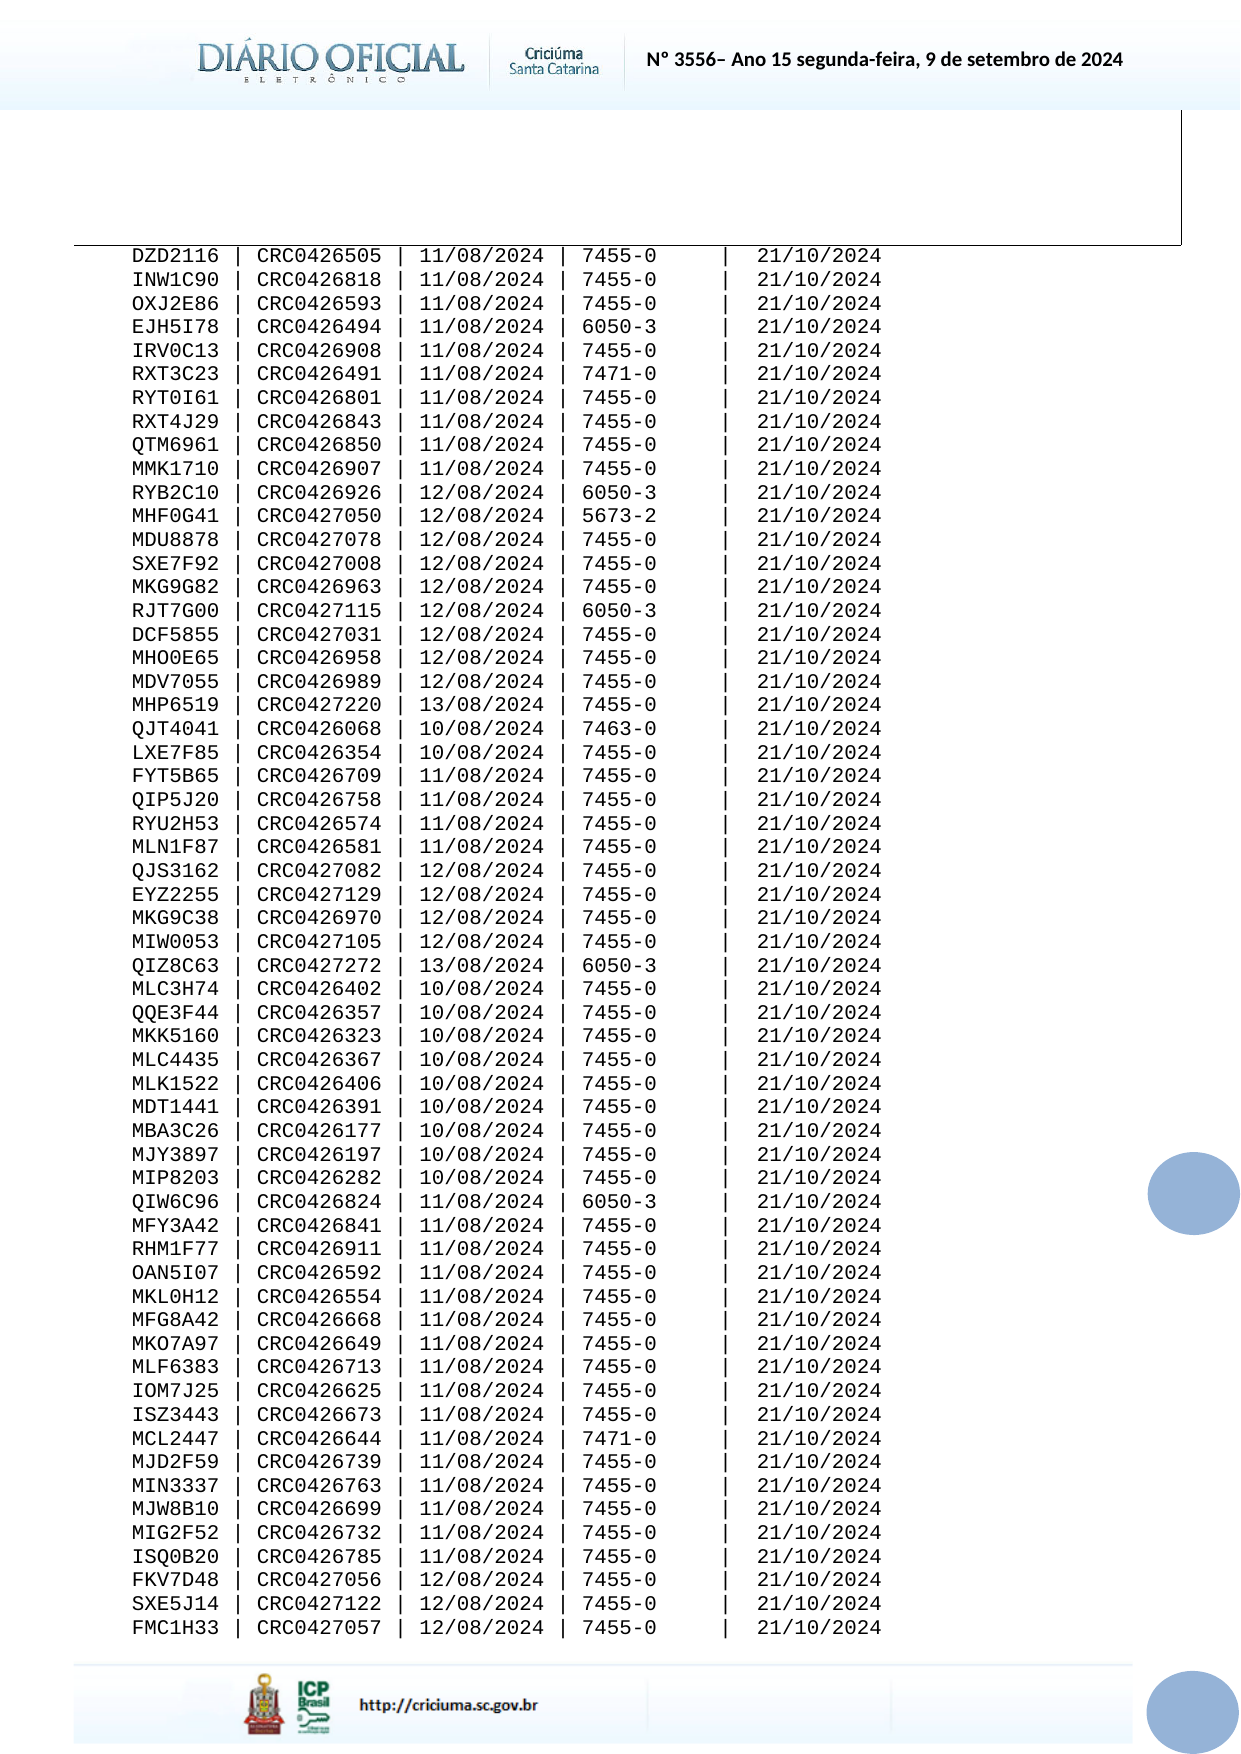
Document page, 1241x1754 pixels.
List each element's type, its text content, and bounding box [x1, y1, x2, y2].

text MMK1710 | CRC0426907 | 11/08/2024 | 7455-0 | 21/10/2024 [44, 458, 1181, 482]
text FYT5B65 | CRC0426709 | 11/08/2024 | 7455-0 | 21/10/2024 [44, 765, 1181, 789]
text MHP6519 | CRC0427220 | 13/08/2024 | 7455-0 | 21/10/2024 [44, 694, 1181, 718]
text MLN1F87 | CRC0426581 | 11/08/2024 | 7455-0 | 21/10/2024 [44, 836, 1181, 860]
text QIW6C96 | CRC0426824 | 11/08/2024 | 6050-3 | 21/10/2024 [44, 1191, 1153, 1215]
text FMC1H33 | CRC0427057 | 12/08/2024 | 7455-0 | 21/10/2024 [44, 1617, 1181, 1640]
text MKK5160 | CRC0426323 | 10/08/2024 | 7455-0 | 21/10/2024 [44, 1026, 1181, 1049]
text MKO7A97 | CRC0426649 | 11/08/2024 | 7455-0 | 21/10/2024 [44, 1333, 1181, 1357]
text QIP5J20 | CRC0426758 | 11/08/2024 | 7455-0 | 21/10/2024 [44, 789, 1181, 813]
text MIP8203 | CRC0426282 | 10/08/2024 | 7455-0 | 21/10/2024 [44, 1167, 1157, 1191]
text RYU2H53 | CRC0426574 | 11/08/2024 | 7455-0 | 21/10/2024 [44, 813, 1181, 836]
text MLC3H74 | CRC0426402 | 10/08/2024 | 7455-0 | 21/10/2024 [44, 978, 1181, 1002]
text RYT0I61 | CRC0426801 | 11/08/2024 | 7455-0 | 21/10/2024 [44, 387, 1181, 411]
text MKG9C38 | CRC0426970 | 12/08/2024 | 7455-0 | 21/10/2024 [44, 907, 1181, 931]
text MDU8878 | CRC0427078 | 12/08/2024 | 7455-0 | 21/10/2024 [44, 529, 1181, 553]
text EYZ2255 | CRC0427129 | 12/08/2024 | 7455-0 | 21/10/2024 [44, 884, 1181, 907]
text QJT4041 | CRC0426068 | 10/08/2024 | 7463-0 | 21/10/2024 [44, 718, 1181, 742]
text RJT7G00 | CRC0427115 | 12/08/2024 | 6050-3 | 21/10/2024 [44, 600, 1181, 623]
text DZD2116 | CRC0426505 | 11/08/2024 | 7455-0 | 21/10/2024 [44, 245, 1181, 269]
text MIN3337 | CRC0426763 | 11/08/2024 | 7455-0 | 21/10/2024 [44, 1475, 1181, 1498]
text MLC4435 | CRC0426367 | 10/08/2024 | 7455-0 | 21/10/2024 [44, 1049, 1181, 1073]
text MLK1522 | CRC0426406 | 10/08/2024 | 7455-0 | 21/10/2024 [44, 1073, 1181, 1096]
text IRV0C13 | CRC0426908 | 11/08/2024 | 7455-0 | 21/10/2024 [44, 340, 1181, 363]
text QIZ8C63 | CRC0427272 | 13/08/2024 | 6050-3 | 21/10/2024 [44, 954, 1181, 978]
text QJS3162 | CRC0427082 | 12/08/2024 | 7455-0 | 21/10/2024 [44, 860, 1181, 884]
text MIG2F52 | CRC0426732 | 11/08/2024 | 7455-0 | 21/10/2024 [44, 1522, 1181, 1546]
text RYB2C10 | CRC0426926 | 12/08/2024 | 6050-3 | 21/10/2024 [44, 482, 1181, 505]
text MHO0E65 | CRC0426958 | 12/08/2024 | 7455-0 | 21/10/2024 [44, 647, 1181, 671]
text LXE7F85 | CRC0426354 | 10/08/2024 | 7455-0 | 21/10/2024 [44, 742, 1181, 765]
text MKG9G82 | CRC0426963 | 12/08/2024 | 7455-0 | 21/10/2024 [44, 576, 1181, 600]
text SXE7F92 | CRC0427008 | 12/08/2024 | 7455-0 | 21/10/2024 [44, 553, 1181, 576]
text OXJ2E86 | CRC0426593 | 11/08/2024 | 7455-0 | 21/10/2024 [44, 292, 1181, 316]
text MJW8B10 | CRC0426699 | 11/08/2024 | 7455-0 | 21/10/2024 [44, 1498, 1181, 1522]
text MDV7055 | CRC0426989 | 12/08/2024 | 7455-0 | 21/10/2024 [44, 671, 1181, 694]
text OAN5I07 | CRC0426592 | 11/08/2024 | 7455-0 | 21/10/2024 [44, 1262, 1181, 1286]
text MIW0053 | CRC0427105 | 12/08/2024 | 7455-0 | 21/10/2024 [44, 931, 1181, 954]
text MKL0H12 | CRC0426554 | 11/08/2024 | 7455-0 | 21/10/2024 [44, 1286, 1181, 1309]
text RHM1F77 | CRC0426911 | 11/08/2024 | 7455-0 | 21/10/2024 [44, 1238, 1181, 1262]
text QTM6961 | CRC0426850 | 11/08/2024 | 7455-0 | 21/10/2024 [44, 434, 1181, 458]
text MBA3C26 | CRC0426177 | 10/08/2024 | 7455-0 | 21/10/2024 [44, 1120, 1181, 1144]
text IOM7J25 | CRC0426625 | 11/08/2024 | 7455-0 | 21/10/2024 [44, 1380, 1181, 1404]
text RXT4J29 | CRC0426843 | 11/08/2024 | 7455-0 | 21/10/2024 [44, 411, 1181, 434]
text RXT3C23 | CRC0426491 | 11/08/2024 | 7471-0 | 21/10/2024 [44, 363, 1181, 387]
text ISQ0B20 | CRC0426785 | 11/08/2024 | 7455-0 | 21/10/2024 [44, 1546, 1181, 1569]
text EJH5I78 | CRC0426494 | 11/08/2024 | 6050-3 | 21/10/2024 [44, 316, 1181, 340]
text MFG8A42 | CRC0426668 | 11/08/2024 | 7455-0 | 21/10/2024 [44, 1309, 1181, 1333]
text MCL2447 | CRC0426644 | 11/08/2024 | 7471-0 | 21/10/2024 [44, 1427, 1181, 1451]
text MJD2F59 | CRC0426739 | 11/08/2024 | 7455-0 | 21/10/2024 [44, 1451, 1181, 1475]
text SXE5J14 | CRC0427122 | 12/08/2024 | 7455-0 | 21/10/2024 [44, 1593, 1181, 1617]
text DCF5855 | CRC0427031 | 12/08/2024 | 7455-0 | 21/10/2024 [44, 623, 1181, 647]
text MHF0G41 | CRC0427050 | 12/08/2024 | 5673-2 | 21/10/2024 [44, 505, 1181, 529]
text MJY3897 | CRC0426197 | 10/08/2024 | 7455-0 | 21/10/2024 [44, 1144, 1181, 1167]
text FKV7D48 | CRC0427056 | 12/08/2024 | 7455-0 | 21/10/2024 [44, 1569, 1181, 1593]
text QQE3F44 | CRC0426357 | 10/08/2024 | 7455-0 | 21/10/2024 [44, 1002, 1181, 1026]
text MFY3A42 | CRC0426841 | 11/08/2024 | 7455-0 | 21/10/2024 [44, 1215, 1181, 1238]
text MDT1441 | CRC0426391 | 10/08/2024 | 7455-0 | 21/10/2024 [44, 1096, 1181, 1120]
text MLF6383 | CRC0426713 | 11/08/2024 | 7455-0 | 21/10/2024 [44, 1357, 1181, 1380]
text INW1C90 | CRC0426818 | 11/08/2024 | 7455-0 | 21/10/2024 [44, 269, 1181, 292]
text ISZ3443 | CRC0426673 | 11/08/2024 | 7455-0 | 21/10/2024 [44, 1404, 1181, 1427]
